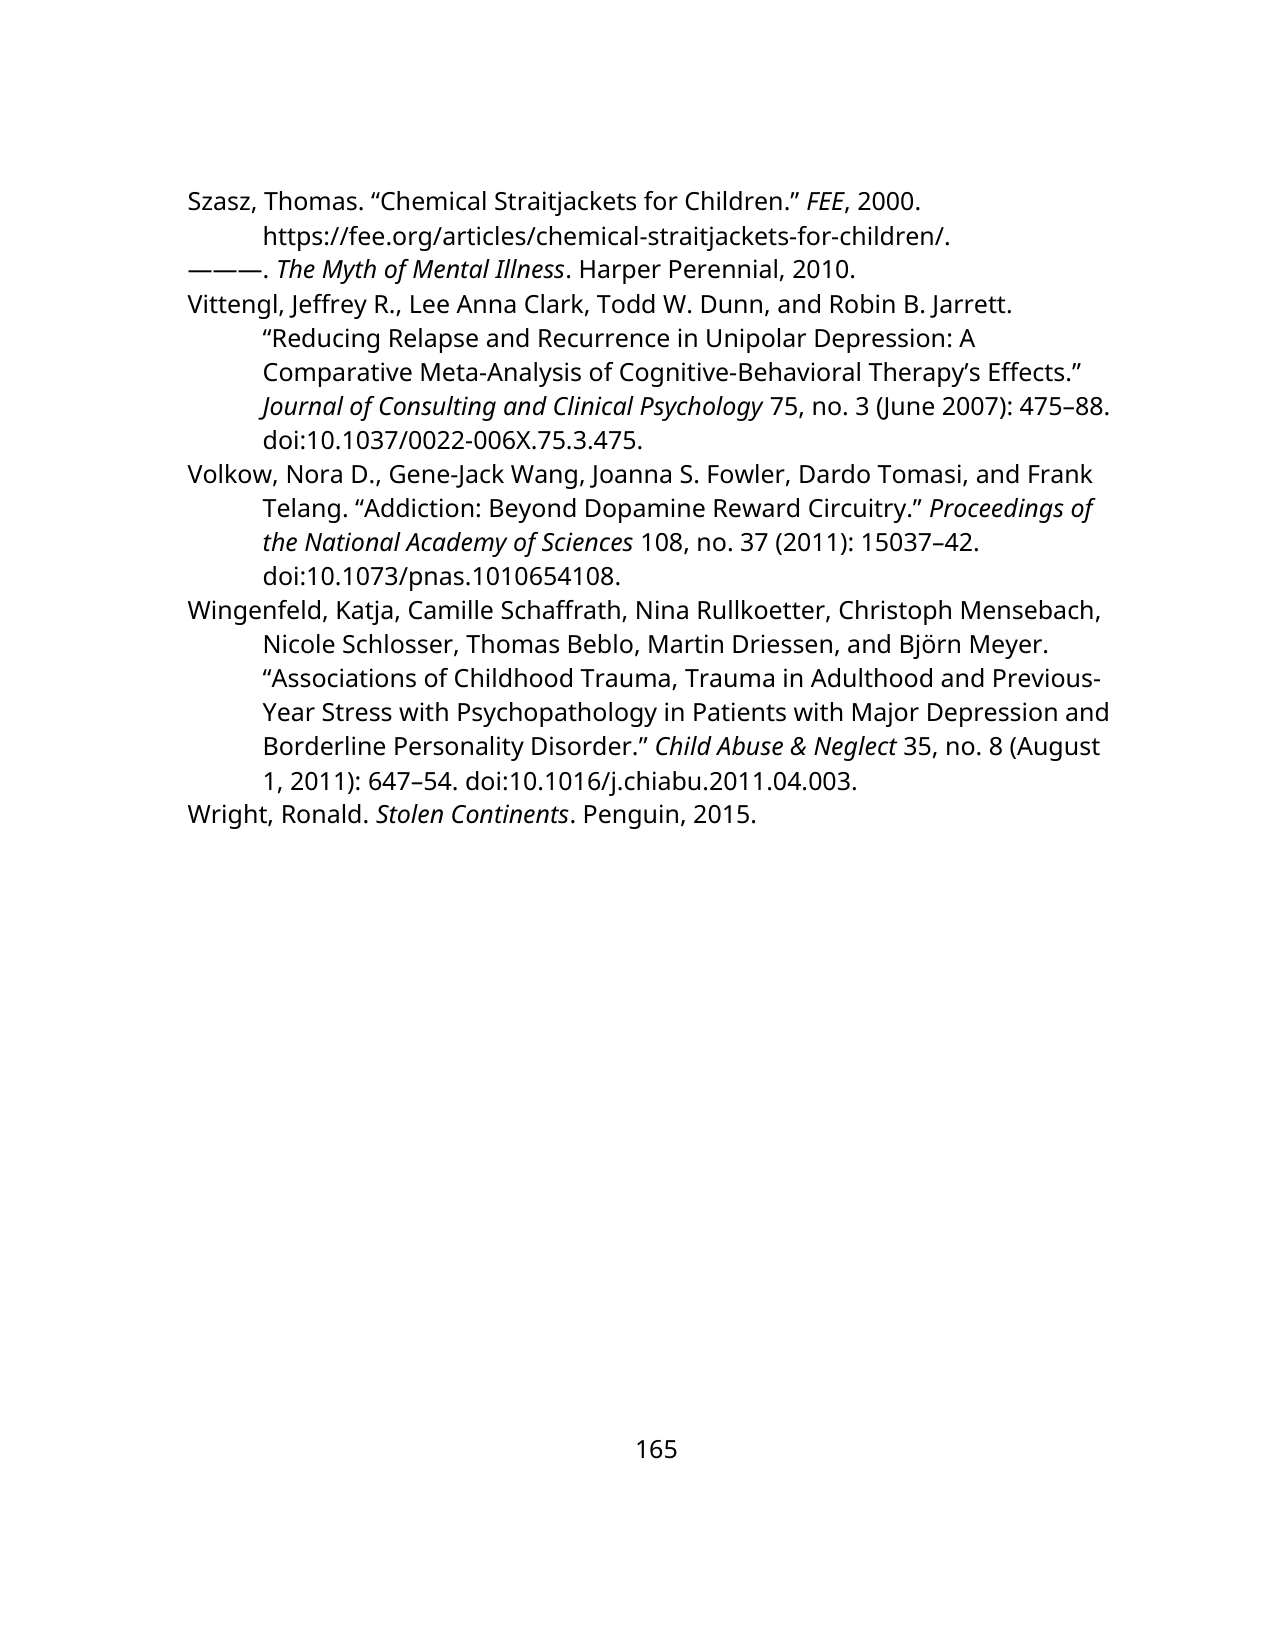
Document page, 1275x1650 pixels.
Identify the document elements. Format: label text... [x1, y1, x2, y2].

text ———. The Myth of Mental Illness. Harper Perennial, 2010. [187, 252, 1125, 286]
text Wingenfeld, Katja, Camille Schaffrath, Nina Rullkoetter, Christoph Mensebach, Nicole Schlosser, Thomas Beblo, Martin Driessen, and Björn Meyer. “Associations of Childhood Trauma, Trauma in Adulthood and Previous-Year Stress with Psychopathology in Patients with Major Depression and Borderline Personality Disorder.” Child Abuse & Neglect 35, no. 8 (August 1, 2011): 647–54. doi:10.1016/j.chiabu.2011.04.003. [187, 593, 1125, 797]
text Vittengl, Jeffrey R., Lee Anna Clark, Todd W. Dunn, and Robin B. Jarrett. “Reducing Relapse and Recurrence in Unipolar Depression: A Comparative Meta-Analysis of Cognitive-Behavioral Therapy’s Effects.” Journal of Consulting and Clinical Psychology 75, no. 3 (June 2007): 475–88. doi:10.1037/0022-006X.75.3.475. [187, 286, 1125, 457]
text Wright, Ronald. Stolen Continents. Penguin, 2015. [187, 797, 1125, 831]
text Szasz, Thomas. “Chemical Straitjackets for Children.” FEE, 2000. https://fee.org/articles/chemical-straitjackets-for-children/. [187, 184, 1125, 252]
text Volkow, Nora D., Gene-Jack Wang, Joanna S. Fowler, Dardo Tomasi, and Frank Telang. “Addiction: Beyond Dopamine Reward Circuitry.” Proceedings of the National Academy of Sciences 108, no. 37 (2011): 15037–42. doi:10.1073/pnas.1010654108. [187, 457, 1125, 593]
